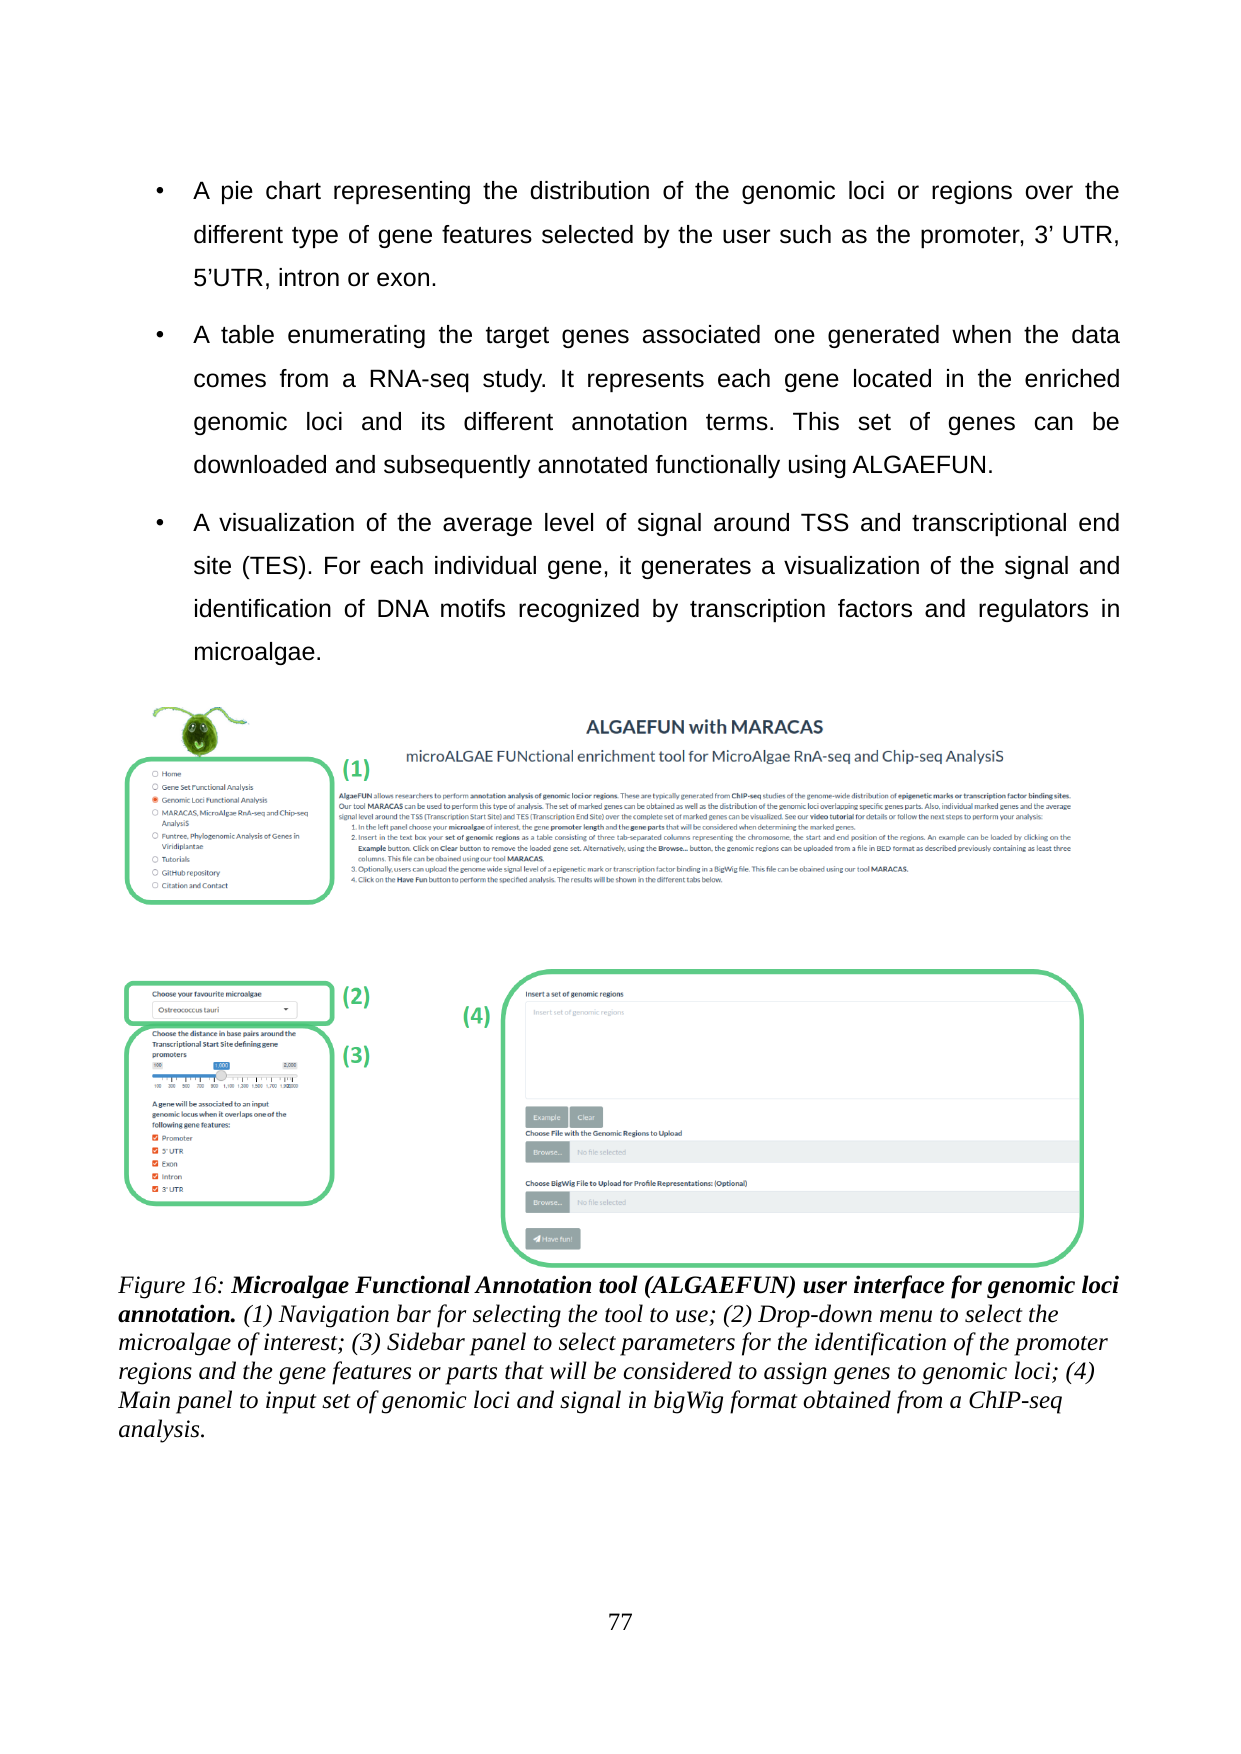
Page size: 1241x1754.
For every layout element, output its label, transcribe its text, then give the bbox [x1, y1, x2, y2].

text Figure 16: Microalgae Functional Annotation tool (ALGAEFUN) user interface for genomic loci annotation. (1) Navigation bar for selecting the tool to use; (2) Drop-down menu to select the microalgae of interest; (3) Sidebar panel to select parameters for the identification of the promoter regions and the gene features or parts that will be considered to assign genes to genomic loci; (4) Main panel to input set of genomic loci and signal in bigWig format obtained from a ChIP-seq analysis. [118, 1270, 1122, 1442]
list A pie chart representing the distribution of the genomic loci or regions over the different type of gene features selected by the user such as the promoter, 3’ UTR, 5’UTR, intron or exon. [156, 176, 1122, 291]
list A visualization of the average level of signal around TSS and transcriptional end site (TES). For each individual gene, it generates a visualization of the signal and identification of DNA motifs recognized by transcription factors and regulators in microalgae. [156, 508, 1122, 666]
picture [118, 707, 1123, 1270]
list A table enumerating the target genes associated one generated when the data comes from a RNA-seq study. It represents each gene located in the enriched genomic loci and its different annotation terms. This set of genes can be downloaded and subsequently annotated functionally using ALGAEFUN. [156, 320, 1122, 479]
